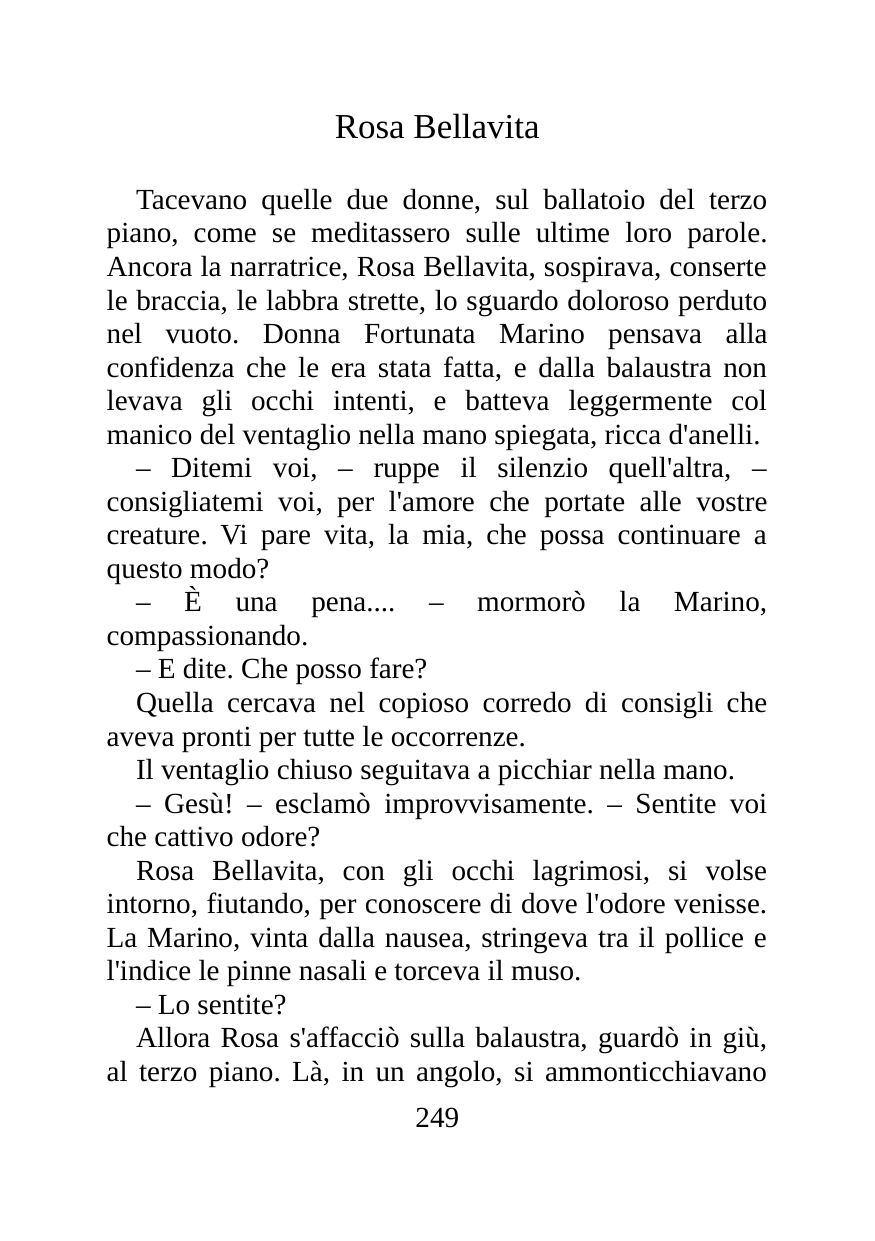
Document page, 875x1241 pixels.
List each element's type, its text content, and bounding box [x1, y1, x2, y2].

text Il ventaglio chiuso seguitava a picchiar nella mano. [106, 752, 768, 786]
text Tacevano quelle due donne, sul ballatoio del terzo piano, come se meditassero sulle ultime loro parole. Ancora la narratrice, Rosa Bellavita, sospirava, conserte le braccia, le labbra strette, lo sguardo doloroso perduto nel vuoto. Donna Fortunata Marino pensava alla confidenza che le era stata fatta, e dalla balaustra non levava gli occhi intenti, e batteva leggermente col manico del ventaglio nella mano spiegata, ricca d'anelli. [106, 182, 768, 450]
subtitle Rosa Bellavita [106, 106, 768, 147]
text ‒ E dite. Che posso fare? [106, 652, 768, 685]
text ‒ Lo sentite? [106, 987, 768, 1021]
text Quella cercava nel copioso corredo di consigli che aveva pronti per tutte le occorrenze. [106, 685, 768, 752]
text Allora Rosa s'affacciò sulla balaustra, guardò in giù, al terzo piano. Là, in un angolo, si ammonticchiavano [106, 1021, 768, 1088]
text Rosa Bellavita, con gli occhi lagrimosi, si volse intorno, fiutando, per conoscere di dove l'odore venisse. La Marino, vinta dalla nausea, stringeva tra il pollice e l'indice le pinne nasali e torceva il muso. [106, 853, 768, 987]
text ‒ È una pena.... ‒ mormorò la Marino, compassionando. [106, 584, 768, 652]
text ‒ Gesù! ‒ esclamò improvvisamente. ‒ Sentite voi che cattivo odore? [106, 786, 768, 853]
text ‒ Ditemi voi, ‒ ruppe il silenzio quell'altra, ‒ consigliatemi voi, per l'amore che portate alle vostre creature. Vi pare vita, la mia, che possa continuare a questo modo? [106, 450, 768, 584]
